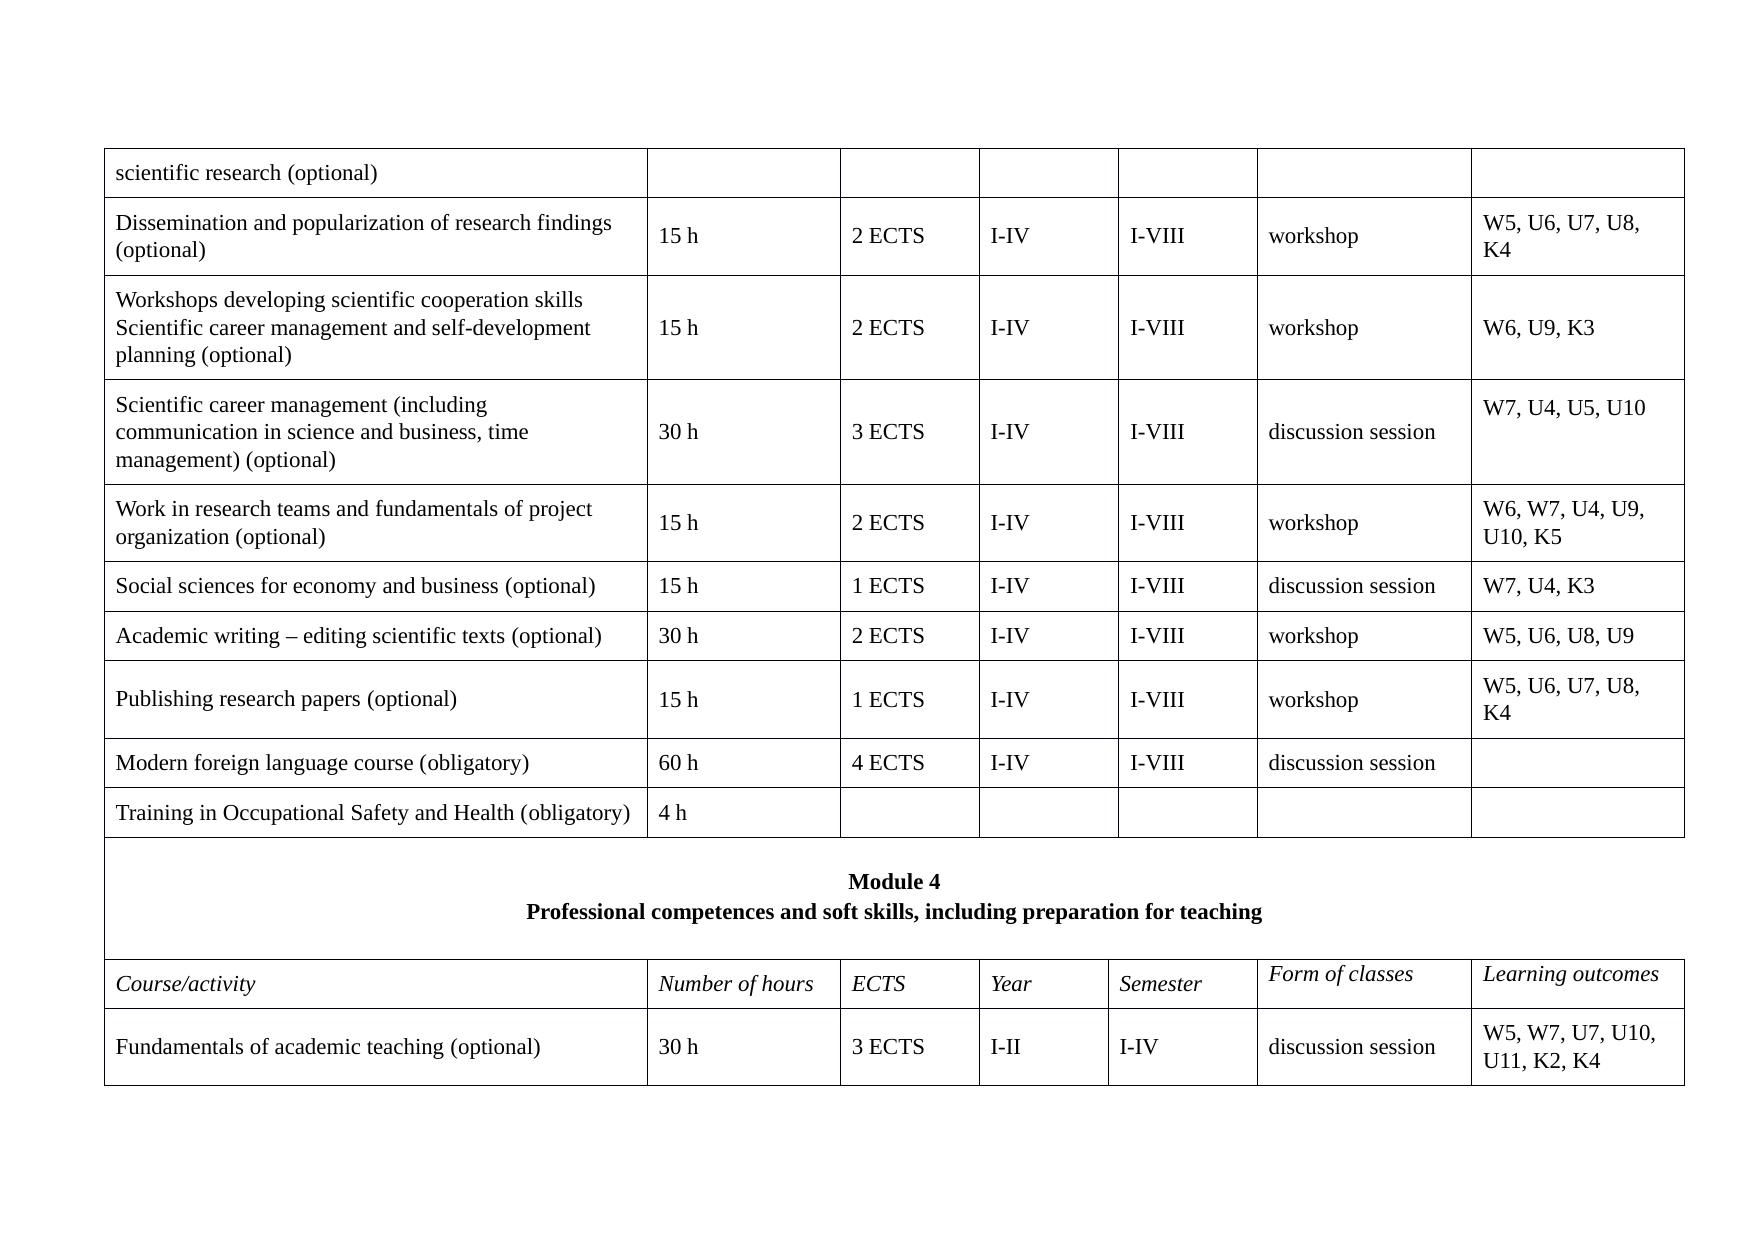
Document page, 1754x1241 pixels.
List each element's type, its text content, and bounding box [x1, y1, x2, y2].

table_cell I-IV [980, 380, 1118, 484]
table_cell Scientific career management (including communication in science and business, time management) (optional) [105, 380, 647, 484]
table_cell W5, U6, U7, U8, K4 [1472, 661, 1684, 737]
table_cell 2 ECTS [841, 198, 979, 274]
table_cell I-VIII [1119, 612, 1257, 660]
table_cell Training in Occupational Safety and Health (obligatory) [105, 788, 647, 837]
table_cell Work in research teams and fundamentals of project organization (optional) [105, 485, 647, 561]
table_cell [980, 149, 1118, 197]
table_cell 30 h [648, 612, 840, 660]
table_cell Learning outcomes [1472, 960, 1684, 1008]
table_cell Workshops developing scientific cooperation skills Scientific career management and self-development planning (optional) [105, 276, 647, 379]
table_cell 1 ECTS [841, 661, 979, 737]
table_cell I-VIII [1119, 198, 1257, 274]
table_cell Semester [1109, 960, 1257, 1008]
table_cell I-IV [980, 562, 1118, 611]
table_cell workshop [1258, 485, 1471, 561]
table_cell W6, W7, U4, U9, U10, K5 [1472, 485, 1684, 561]
table_cell 15 h [648, 276, 840, 379]
table_cell W5, W7, U7, U10, U11, K2, K4 [1472, 1009, 1684, 1085]
table_cell Module 4 Professional competences and soft skills, including preparation for teaching [105, 838, 1684, 958]
table_cell W6, U9, K3 [1472, 276, 1684, 379]
table_cell I-VIII [1119, 276, 1257, 379]
table_cell I-IV [980, 612, 1118, 660]
table_cell [648, 149, 840, 197]
table_cell I-IV [980, 739, 1118, 787]
table_cell I-VIII [1119, 380, 1257, 484]
table_cell I-VIII [1119, 739, 1257, 787]
table_cell 15 h [648, 661, 840, 737]
table_cell 4 ECTS [841, 739, 979, 787]
table_cell Fundamentals of academic teaching (optional) [105, 1009, 647, 1085]
table_cell discussion session [1258, 1009, 1471, 1085]
table_cell W5, U6, U8, U9 [1472, 612, 1684, 660]
table_cell Course/activity [105, 960, 647, 1008]
table_cell I-IV [1109, 1009, 1257, 1085]
table_cell 30 h [648, 380, 840, 484]
table_cell 1 ECTS [841, 562, 979, 611]
table_cell [841, 788, 979, 837]
table_cell I-II [980, 1009, 1108, 1085]
table_cell Social sciences for economy and business (optional) [105, 562, 647, 611]
table_cell Academic writing – editing scientific texts (optional) [105, 612, 647, 660]
table_cell [980, 788, 1118, 837]
table_cell I-IV [980, 485, 1118, 561]
table_cell I-VIII [1119, 485, 1257, 561]
table_cell W7, U4, K3 [1472, 562, 1684, 611]
table_cell [841, 149, 979, 197]
table_cell Form of classes [1258, 960, 1471, 1008]
table_cell workshop [1258, 198, 1471, 274]
table_cell 2 ECTS [841, 612, 979, 660]
table_cell [1472, 149, 1684, 197]
table_cell 30 h [648, 1009, 840, 1085]
table_cell I-IV [980, 276, 1118, 379]
table_cell discussion session [1258, 739, 1471, 787]
table_cell I-VIII [1119, 562, 1257, 611]
table_cell discussion session [1258, 562, 1471, 611]
table_cell W7, U4, U5, U10 [1472, 380, 1684, 484]
table_cell Number of hours [648, 960, 840, 1008]
table_cell [1258, 149, 1471, 197]
table_cell [1119, 149, 1257, 197]
table_cell 4 h [648, 788, 840, 837]
table_cell Publishing research papers (optional) [105, 661, 647, 737]
table_cell 3 ECTS [841, 1009, 979, 1085]
table_cell [1472, 788, 1684, 837]
table_cell 60 h [648, 739, 840, 787]
table_cell Modern foreign language course (obligatory) [105, 739, 647, 787]
table_cell 2 ECTS [841, 276, 979, 379]
table_cell Dissemination and popularization of research findings (optional) [105, 198, 647, 274]
table_cell discussion session [1258, 380, 1471, 484]
table_cell [1258, 788, 1471, 837]
table_cell I-VIII [1119, 661, 1257, 737]
table_cell [1472, 739, 1684, 787]
table_cell workshop [1258, 612, 1471, 660]
table_cell I-IV [980, 661, 1118, 737]
table_cell workshop [1258, 661, 1471, 737]
table_cell Year [980, 960, 1108, 1008]
table_cell workshop [1258, 276, 1471, 379]
table_cell 15 h [648, 485, 840, 561]
table_cell 2 ECTS [841, 485, 979, 561]
table_cell 3 ECTS [841, 380, 979, 484]
table_cell scientific research (optional) [105, 149, 647, 197]
table_cell ECTS [841, 960, 979, 1008]
table_cell W5, U6, U7, U8, K4 [1472, 198, 1684, 274]
table_cell [1119, 788, 1257, 837]
table_cell I-IV [980, 198, 1118, 274]
table_cell 15 h [648, 198, 840, 274]
table_cell 15 h [648, 562, 840, 611]
